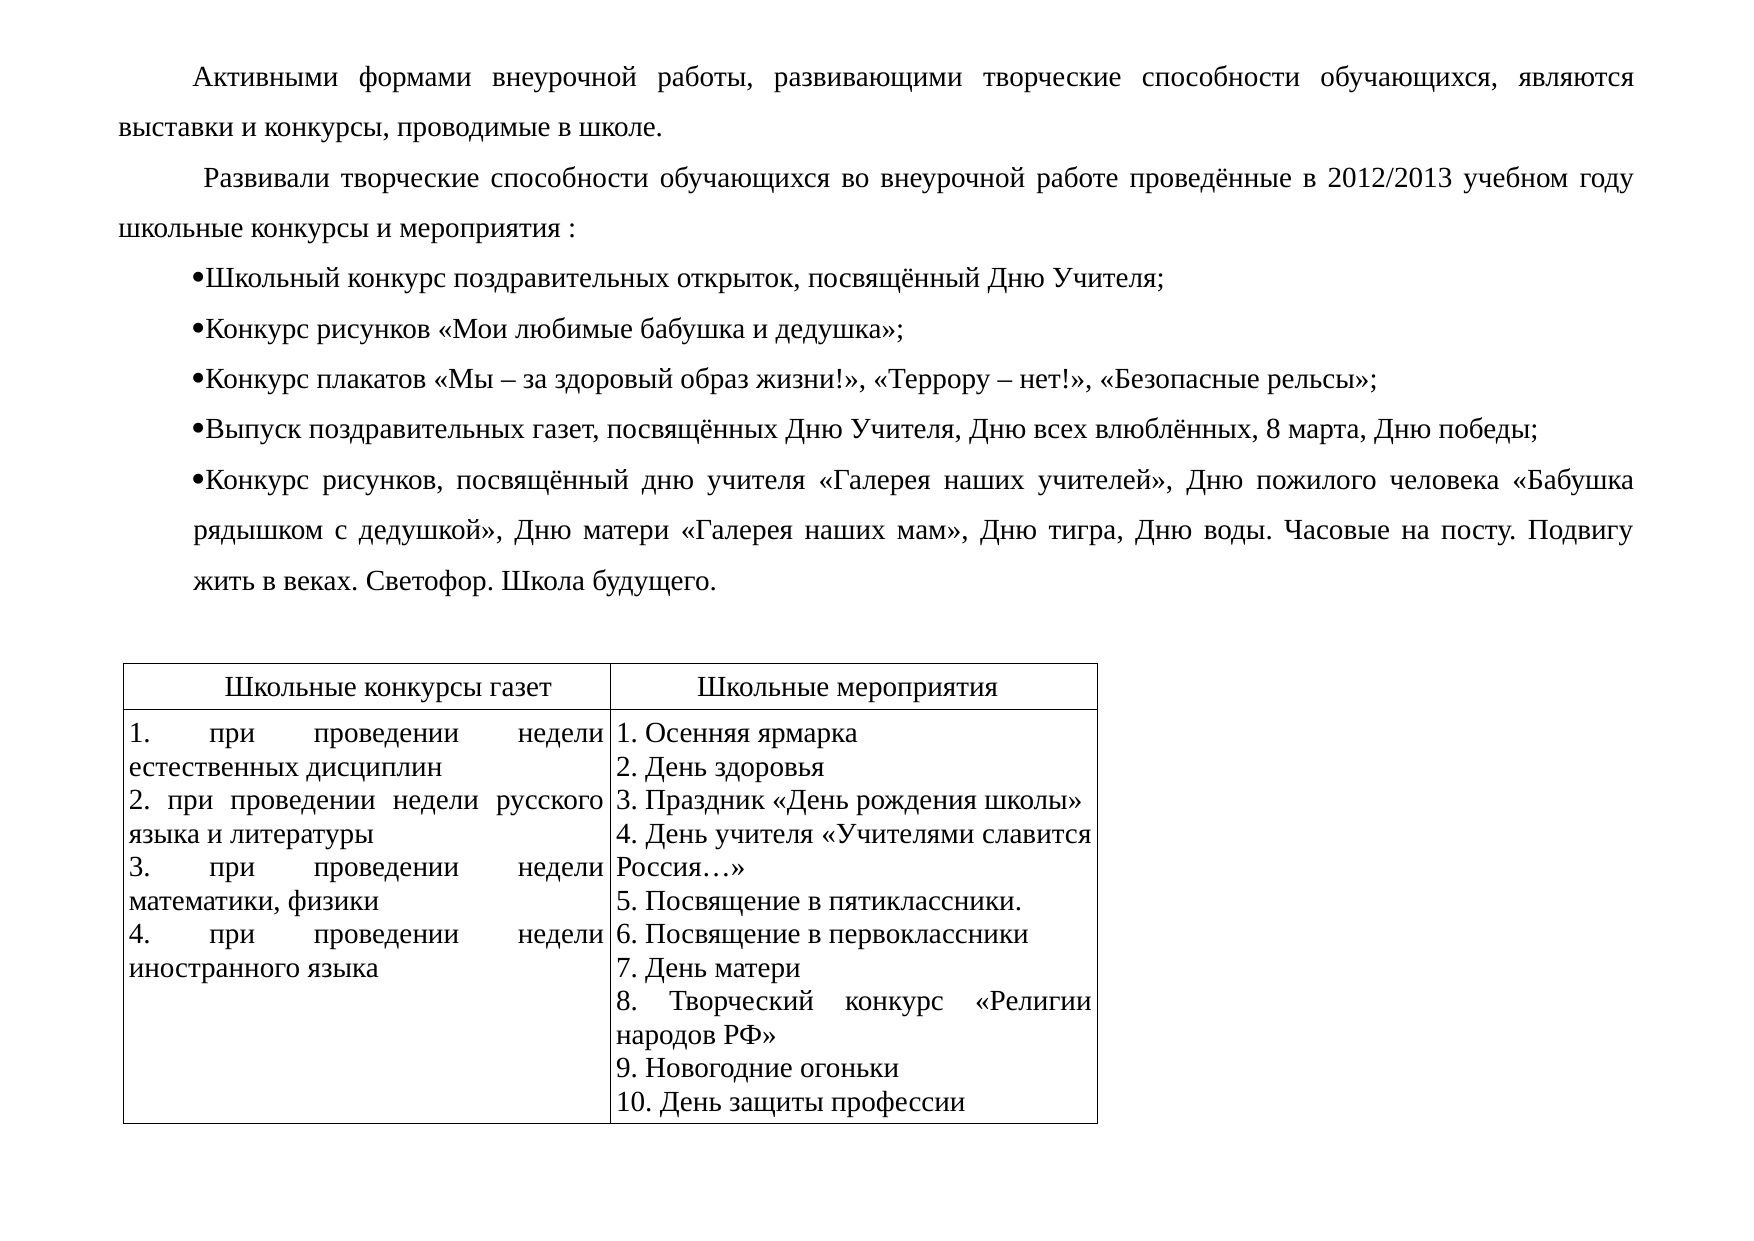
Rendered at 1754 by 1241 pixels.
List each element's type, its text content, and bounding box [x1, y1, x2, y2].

text Развивали творческие способности обучающихся во внеурочной работе проведённые в 2012/2013 учебном году школьные конкурсы и мероприятия : [118, 160, 1636, 243]
list Конкурс рисунков «Мои любимые бабушка и дедушка»; [193, 311, 1636, 344]
text Активными формами внеурочной работы, развивающими творческие способности обучающихся, являются выставки и конкурсы, проводимые в школе. [118, 59, 1636, 143]
list Выпуск поздравительных газет, посвящённых Дню Учителя, Дню всех влюблённых, 8 марта, Дню победы; [193, 412, 1636, 445]
table_cell 1. Осенняя ярмарка 2. День здоровья 3. Праздник «День рождения школы» 4. День учителя «Учителями славится Россия…» 5. Посвящение в пятиклассники. 6. Посвящение в первоклассники 7. День матери 8. Творческий конкурс «Религии народов РФ» 9. Новогодние огоньки 10. День защиты профессии [611, 710, 1097, 1123]
table_header Школьные мероприятия [611, 664, 1097, 709]
table_cell 1. при проведении недели естественных дисциплин 2. при проведении недели русского языка и литературы 3. при проведении недели математики, физики 4. при проведении недели иностранного языка [124, 710, 610, 1123]
list Конкурс рисунков, посвящённый дню учителя «Галерея наших учителей», Дню пожилого человека «Бабушка рядышком с дедушкой», Дню матери «Галерея наших мам», Дню тигра, Дню воды. Часовые на посту. Подвигу жить в веках. Светофор. Школа будущего. [193, 462, 1636, 596]
list Школьный конкурс поздравительных открыток, посвящённый Дню Учителя; [193, 260, 1636, 294]
list Конкурс плакатов «Мы – за здоровый образ жизни!», «Террору – нет!», «Безопасные рельсы»; [193, 361, 1636, 395]
table_header Школьные конкурсы газет [124, 664, 610, 709]
